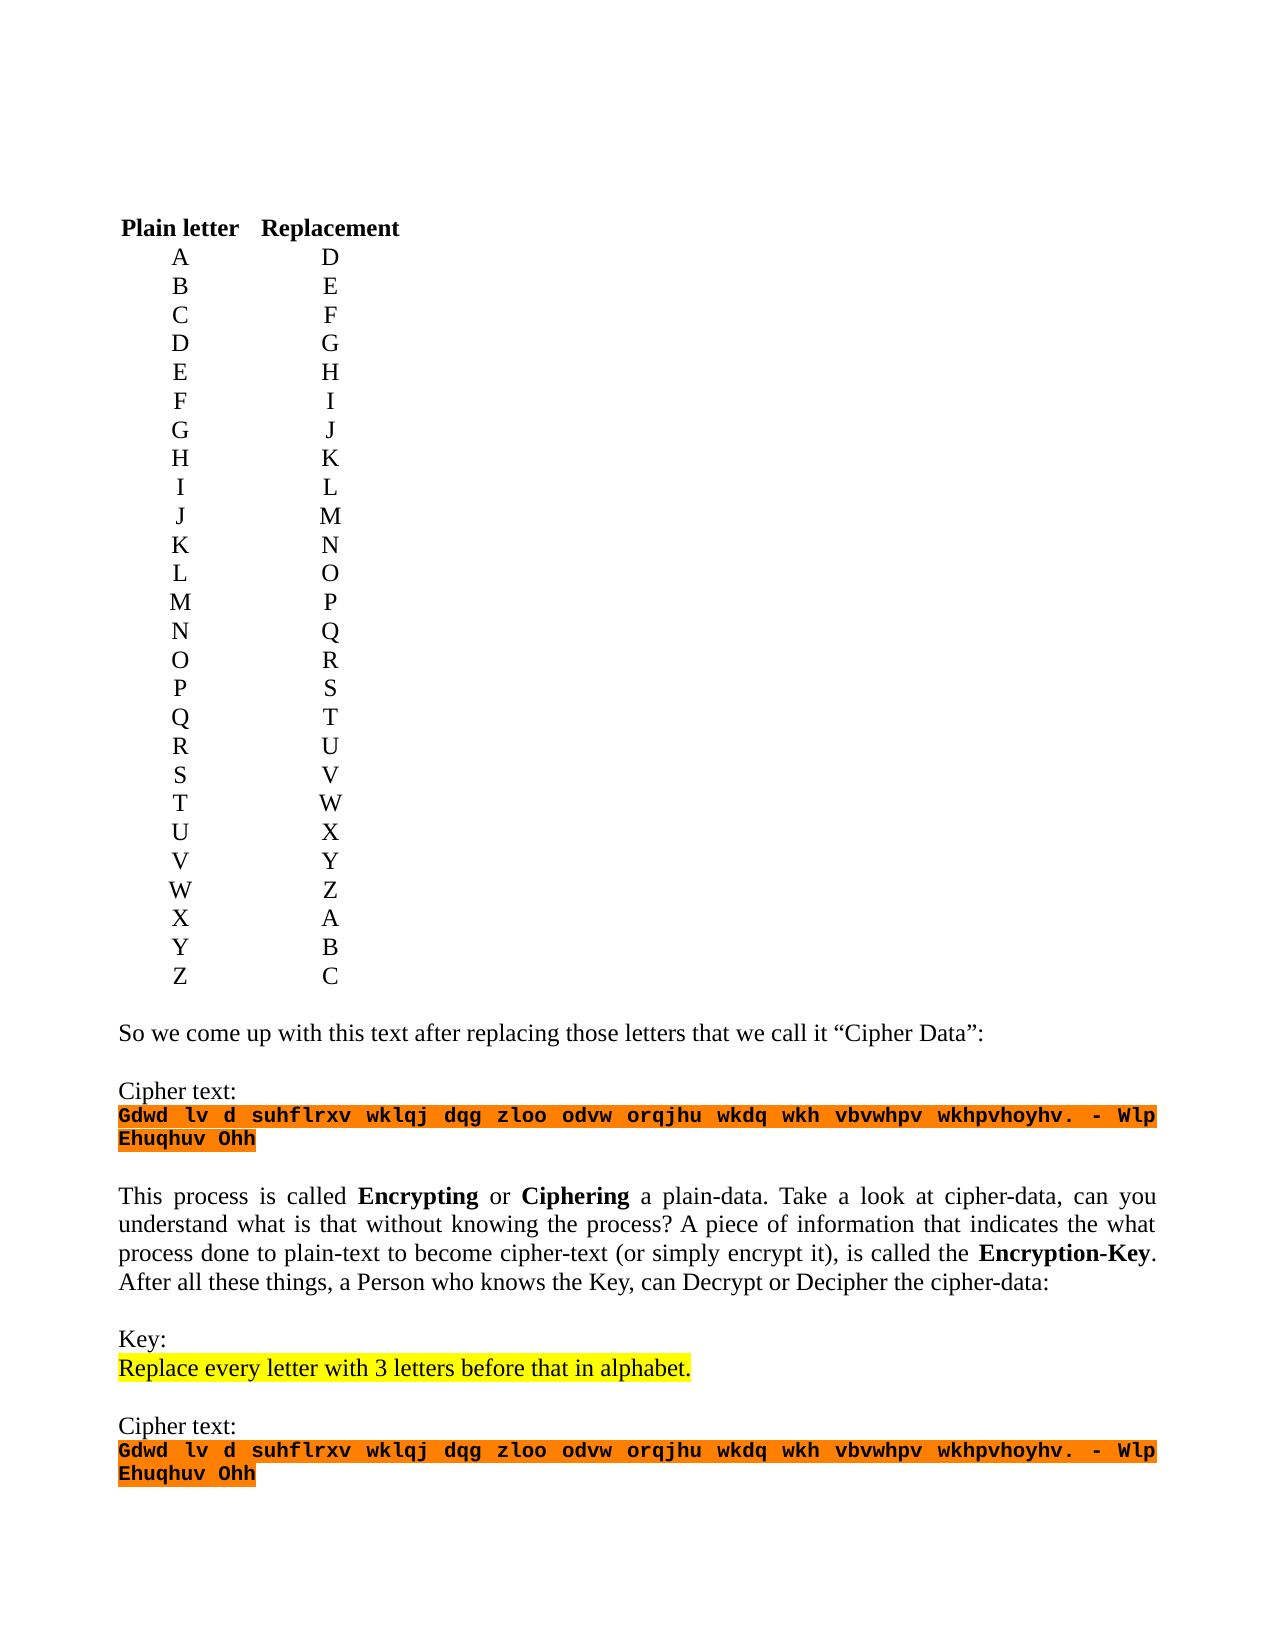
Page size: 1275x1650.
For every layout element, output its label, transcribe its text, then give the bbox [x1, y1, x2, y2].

text Cipher text: [118, 1411, 1157, 1439]
table_cell H [248, 357, 412, 386]
table_cell Y [112, 932, 248, 961]
table_cell O [248, 559, 412, 587]
table_cell E [112, 357, 248, 386]
table_cell D [112, 329, 248, 357]
table_cell A [248, 904, 412, 932]
table_cell Q [112, 702, 248, 731]
table_cell F [248, 300, 412, 328]
table_cell B [112, 271, 248, 300]
table_cell B [248, 932, 412, 961]
table_cell L [248, 472, 412, 501]
table_cell I [248, 386, 412, 415]
text Cipher text: [118, 1076, 1157, 1105]
table_cell X [112, 904, 248, 932]
table_cell J [248, 415, 412, 443]
table_cell C [248, 961, 412, 990]
table_cell Z [112, 961, 248, 990]
table_cell R [112, 731, 248, 760]
table_cell D [248, 242, 412, 271]
table_cell K [248, 444, 412, 472]
table_cell X [248, 817, 412, 846]
table_cell W [248, 789, 412, 817]
table_cell R [248, 645, 412, 673]
text This process is called Encrypting or Ciphering a plain-data. Take a look at cipher-data, can you understand what is that without knowing the process? A piece of information that indicates the what process done to plain-text to become cipher-text (or simply encrypt it), is called the Encryption-Key. After all these things, a Person who knows the Key, can Decrypt or Decipher the cipher-data: [118, 1181, 1157, 1296]
table_cell N [248, 530, 412, 558]
table_cell Y [248, 846, 412, 875]
table_cell I [112, 472, 248, 501]
table_cell U [248, 731, 412, 760]
table_header Replacement [248, 204, 412, 242]
table_header Plain letter [112, 204, 248, 242]
table_cell O [112, 645, 248, 673]
text Key: [118, 1324, 1157, 1353]
text Gdwd lv d suhflrxv wklqj dqg zloo odvw orqjhu wkdq wkh vbvwhpv wkhpvhoyhv. - Wlp Ehuqhuv Ohh [118, 1439, 1157, 1487]
table_cell V [248, 760, 412, 788]
table_cell W [112, 875, 248, 903]
table_cell C [112, 300, 248, 328]
table_cell Z [248, 875, 412, 903]
text Gdwd lv d suhflrxv wklqj dqg zloo odvw orqjhu wkdq wkh vbvwhpv wkhpvhoyhv. - Wlp Ehuqhuv Ohh [118, 1105, 1157, 1152]
table_cell M [248, 501, 412, 530]
table_cell H [112, 444, 248, 472]
table_cell Q [248, 616, 412, 645]
table_cell K [112, 530, 248, 558]
table_cell V [112, 846, 248, 875]
text So we come up with this text after replacing those letters that we call it “Cipher Data”: [118, 1018, 1157, 1047]
table_cell F [112, 386, 248, 415]
table_cell A [112, 242, 248, 271]
table_cell M [112, 587, 248, 616]
table_cell G [112, 415, 248, 443]
table_cell S [248, 674, 412, 702]
table_cell E [248, 271, 412, 300]
table_cell P [112, 674, 248, 702]
table_cell G [248, 329, 412, 357]
table_cell J [112, 501, 248, 530]
table_cell U [112, 817, 248, 846]
table_cell T [248, 702, 412, 731]
table_cell N [112, 616, 248, 645]
text Replace every letter with 3 letters before that in alphabet. [118, 1353, 1157, 1382]
table_cell S [112, 760, 248, 788]
table_cell T [112, 789, 248, 817]
table_cell L [112, 559, 248, 587]
table_cell P [248, 587, 412, 616]
